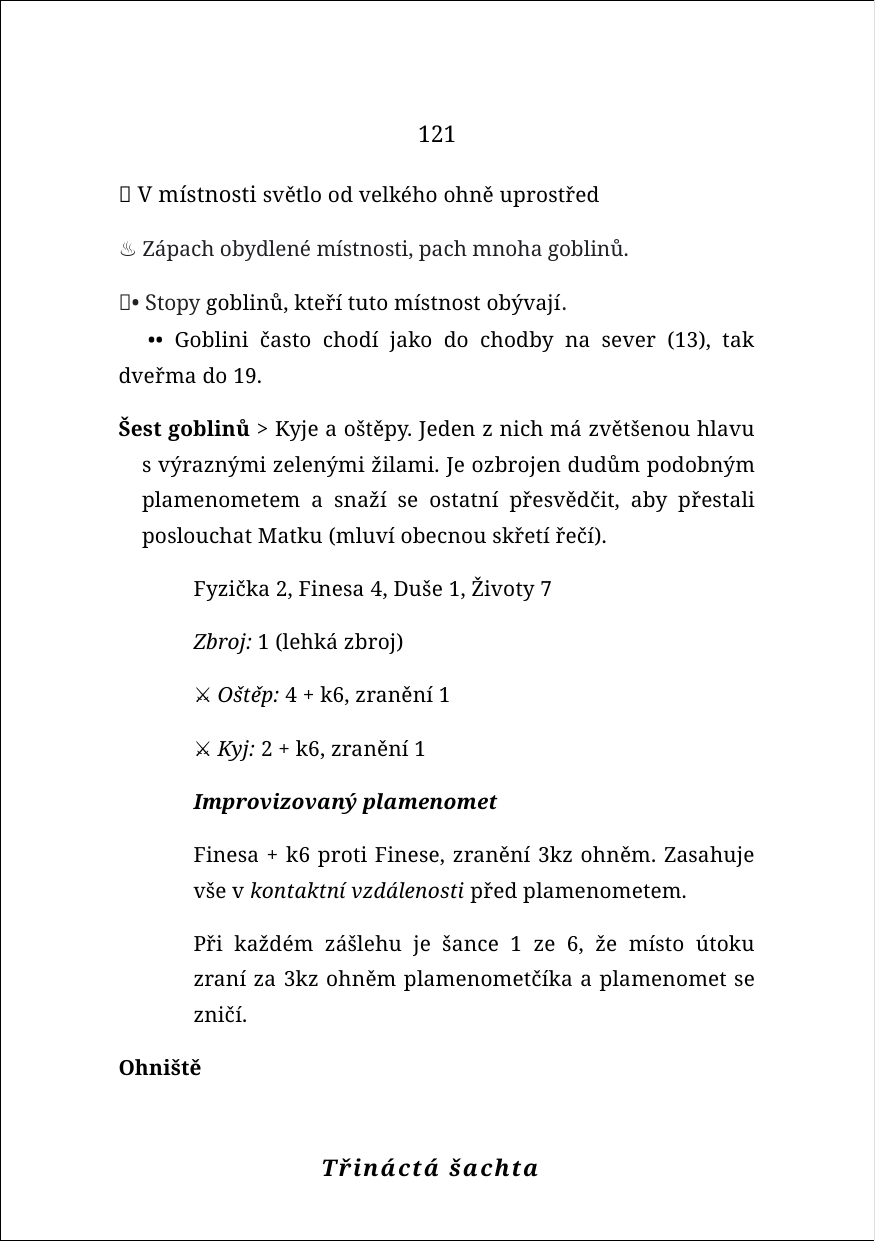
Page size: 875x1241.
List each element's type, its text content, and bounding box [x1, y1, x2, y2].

list Fyzička 2, Finesa 4, Duše 1, Životy 7 [156, 574, 756, 603]
text Šest goblinů > Kyje a oštěpy. Jeden z nich má zvětšenou hlavu s výraznými zelenými žilami. Je ozbrojen dudům podobným plamenometem a snaží se ostatní přesvědčit, aby přestali poslouchat Matku (mluví obecnou skřetí řečí). [118, 414, 756, 549]
list Při každém zášlehu je šance 1 ze 6, že místo útoku zraní za 3kz ohněm plamenometčíka a plamenomet se zničí. [156, 929, 756, 1028]
list Improvizovaný plamenomet [156, 787, 756, 816]
list ⚔ Kyj: 2 + k6, zranění 1 [156, 734, 756, 762]
text Ohniště [118, 1053, 756, 1082]
text 👣• Stopy goblinů, kteří tuto místnost obývají. •• Goblini často chodí jako do chodby na sever (13), tak dveřma do 19. [118, 287, 756, 389]
list ⚔ Oštěp: 4 + k6, zranění 1 [156, 681, 756, 709]
list Zbroj: 1 (lehká zbroj) [156, 627, 756, 656]
text ♨ Zápach obydlené místnosti, pach mnoha goblinů. [118, 234, 756, 262]
text 💡 V místnosti světlo od velkého ohně uprostřed [118, 179, 756, 209]
list Finesa + k6 proti Finese, zranění 3kz ohněm. Zasahuje vše v kontaktní vzdálenosti před plamenometem. [156, 840, 756, 904]
